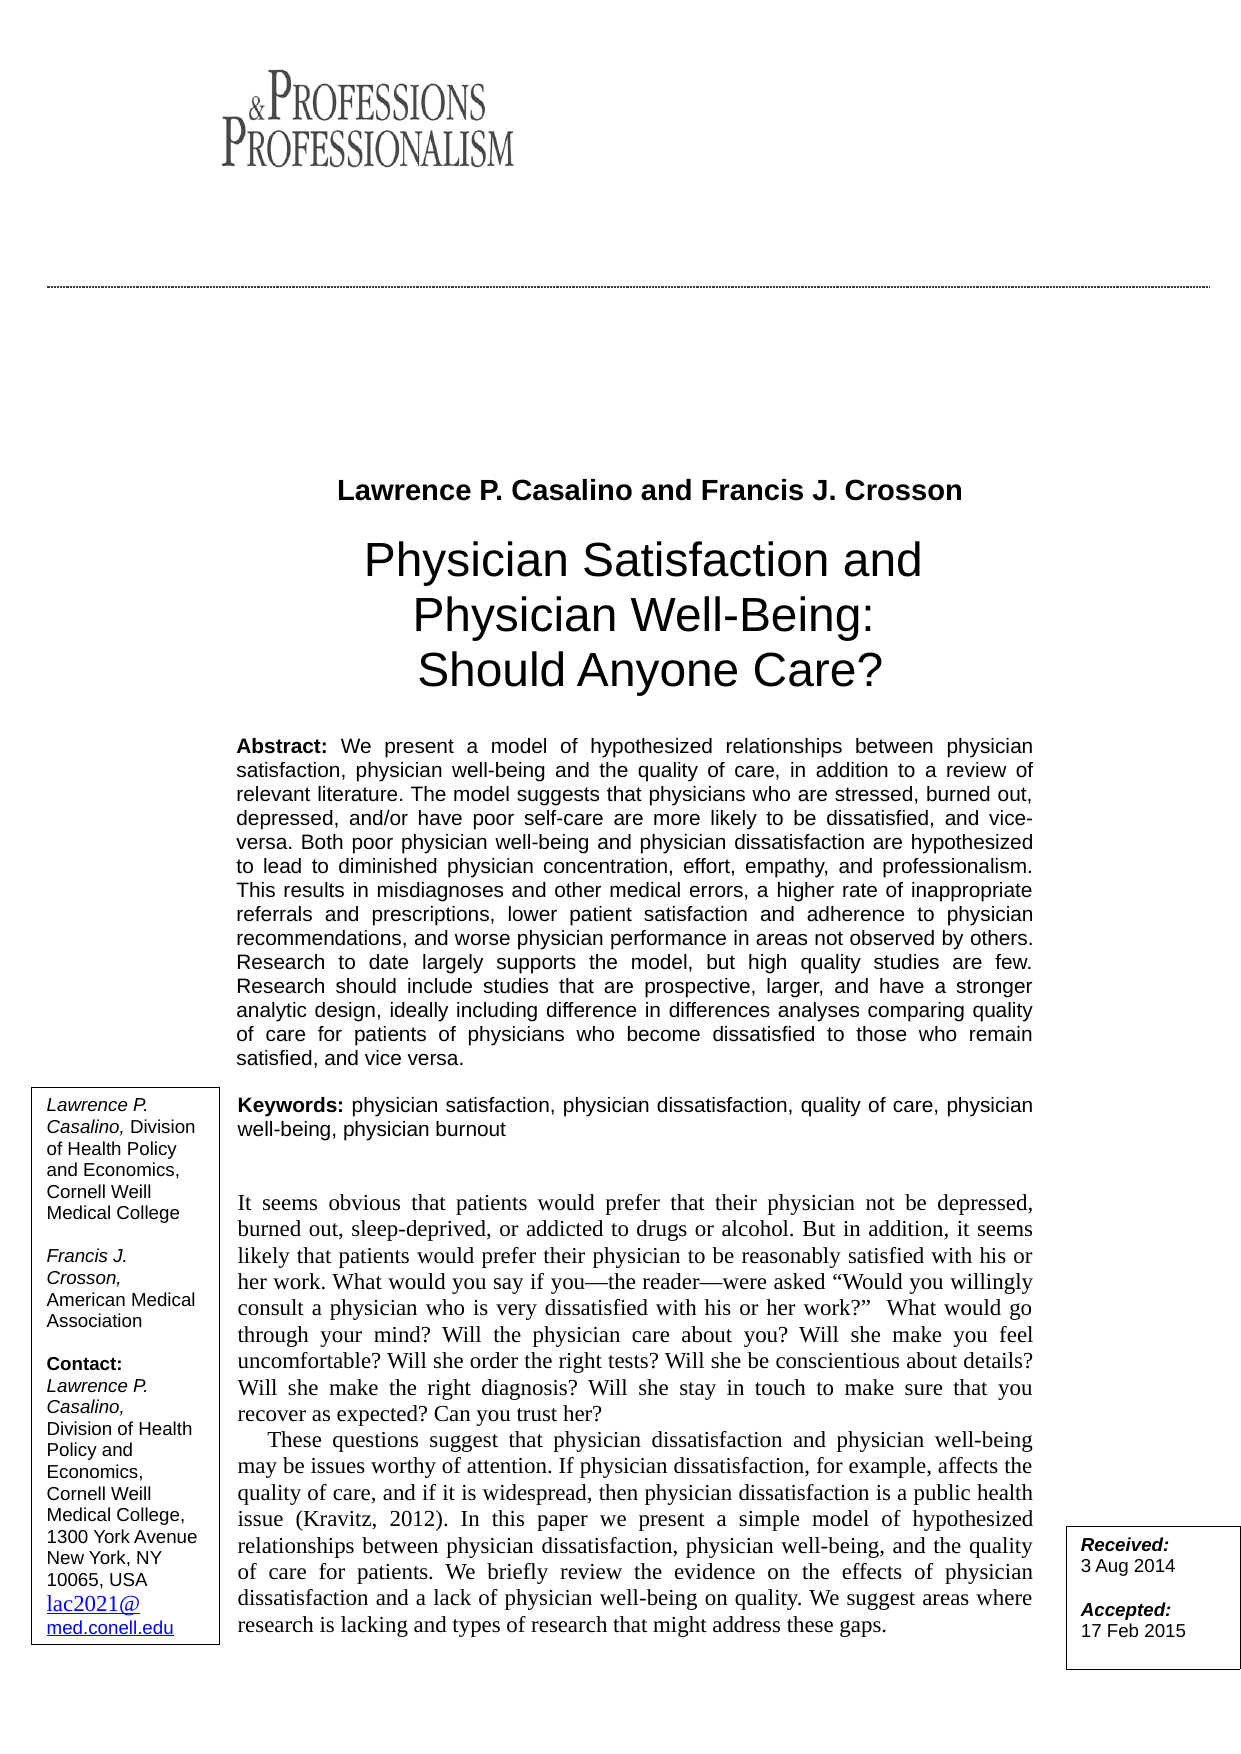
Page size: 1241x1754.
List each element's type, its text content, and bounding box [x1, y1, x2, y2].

text 17 Feb 2015 [1081, 1620, 1225, 1641]
text med.conell.edu [46, 1617, 204, 1637]
text Lawrence P. Casalino and Francis J. Crosson [236, 472, 1034, 506]
text Received: [1081, 1534, 1225, 1555]
text It seems obvious that patients would prefer that their physician not be depressed, burned out, sleep-deprived, or addicted to drugs or alcohol. But in addition, it seems likely that patients would prefer their physician to be reasonably satisfied with his or her work. What would you say if you—the reader—were asked “Would you willingly consult a physician who is very dissatisfied with his or her work?” What would go through your mind? Will the physician care about you? Will she make you feel uncomfortable? Will she order the right tests? Will she be conscientious about details? Will she make the right diagnosis? Will she stay in touch to make sure that you recover as expected? Can you trust her? [236, 1189, 1034, 1426]
text Division of Health Policy and [46, 1418, 204, 1461]
text 3 Aug 2014 [1081, 1555, 1225, 1577]
text Accepted: [1081, 1598, 1225, 1620]
text Lawrence P. [46, 1094, 204, 1116]
text These questions suggest that physician dissatisfaction and physician well-being may be issues worthy of attention. If physician dissatisfaction, for example, affects the quality of care, and if it is widespread, then physician dissatisfaction is a public health issue (Kravitz, 2012). In this paper we present a simple model of hypothesized relationships between physician dissatisfaction, physician well-being, and the quality of care for patients. We briefly review the evidence on the effects of physician dissatisfaction and a lack of physician well-being on quality. We suggest areas where research is lacking and types of research that might address these gaps. [236, 1426, 1034, 1637]
text Medical College [46, 1202, 204, 1224]
text Cornell Weill [46, 1482, 204, 1504]
text Lawrence P. [46, 1374, 204, 1396]
text Casalino, Division of Health Policy and Economics, Cornell Weill [46, 1116, 204, 1202]
text American Medical Association [46, 1288, 204, 1331]
text Medical College, 1300 York Avenue New York, NY 10065, USA lac2021@ [46, 1504, 204, 1617]
subtitle Physician Well-Being: [236, 586, 1034, 641]
subtitle Physician Satisfaction and [236, 531, 1034, 586]
subtitle Should Anyone Care? [236, 641, 1034, 696]
picture [222, 69, 514, 168]
text Abstract: We present a model of hypothesized relationships between physician satisfaction, physician well-being and the quality of care, in addition to a review of relevant literature. The model suggests that physicians who are stressed, burned out, depressed, and/or have poor self-care are more likely to be dissatisfied, and vice-versa. Both poor physician well-being and physician dissatisfaction are hypothesized to lead to diminished physician concentration, effort, empathy, and professionalism. This results in misdiagnoses and other medical errors, a higher rate of inappropriate referrals and prescriptions, lower patient satisfaction and adherence to physician recommendations, and worse physician performance in areas not observed by others. Research to date largely supports the model, but high quality studies are few. Research should include studies that are prospective, larger, and have a stronger analytic design, ideally including difference in differences analyses comparing quality of care for patients of physicians who become dissatisfied to those who remain satisfied, and vice versa. [236, 734, 1034, 1069]
text Crosson, [46, 1267, 204, 1288]
text Casalino, [46, 1396, 204, 1418]
text [1067, 1527, 1240, 1669]
text Keywords: physician satisfaction, physician dissatisfaction, quality of care, physician well-being, physician burnout [236, 1093, 1034, 1141]
text Contact: [46, 1353, 204, 1374]
text Economics, [46, 1461, 204, 1482]
text Francis J. [46, 1245, 204, 1267]
